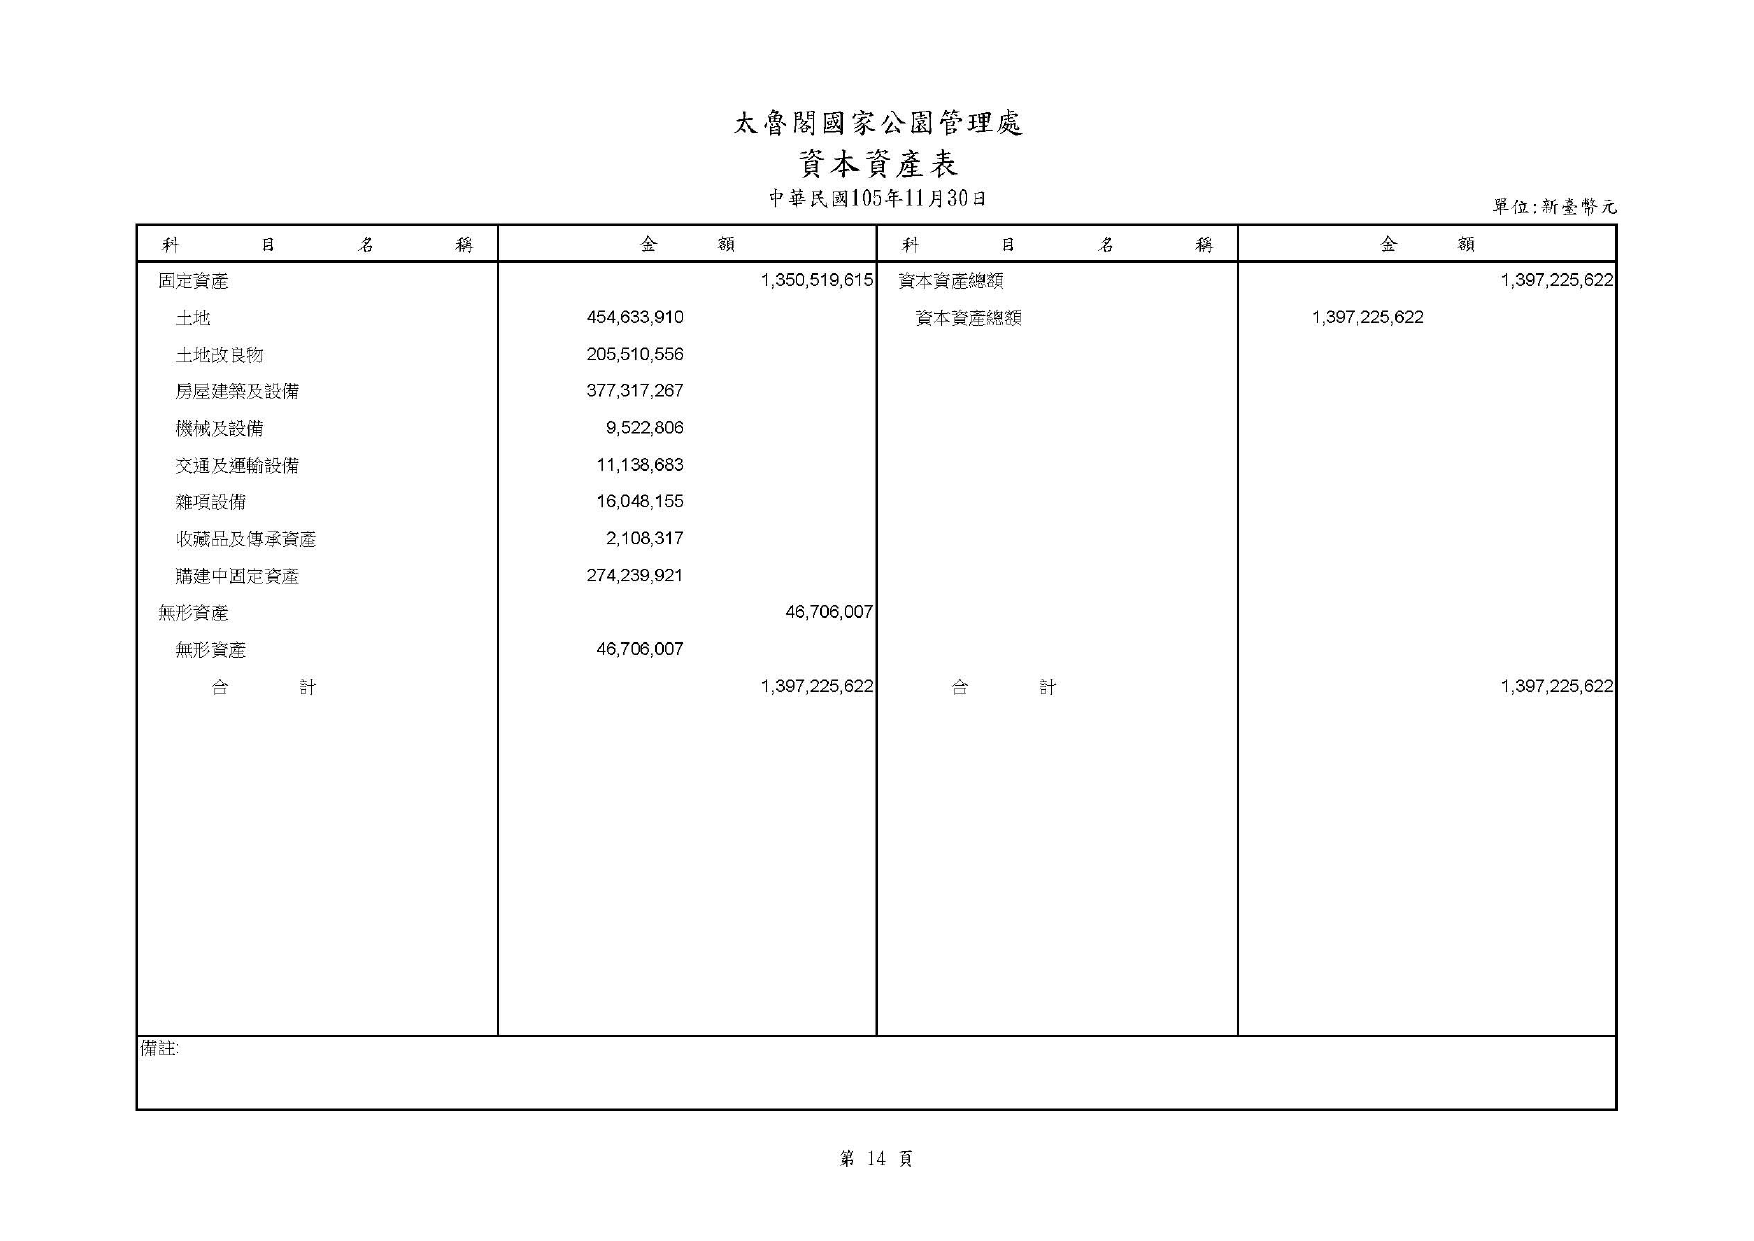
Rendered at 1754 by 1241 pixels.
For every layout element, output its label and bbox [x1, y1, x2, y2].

picture [59, 59, 1695, 1216]
